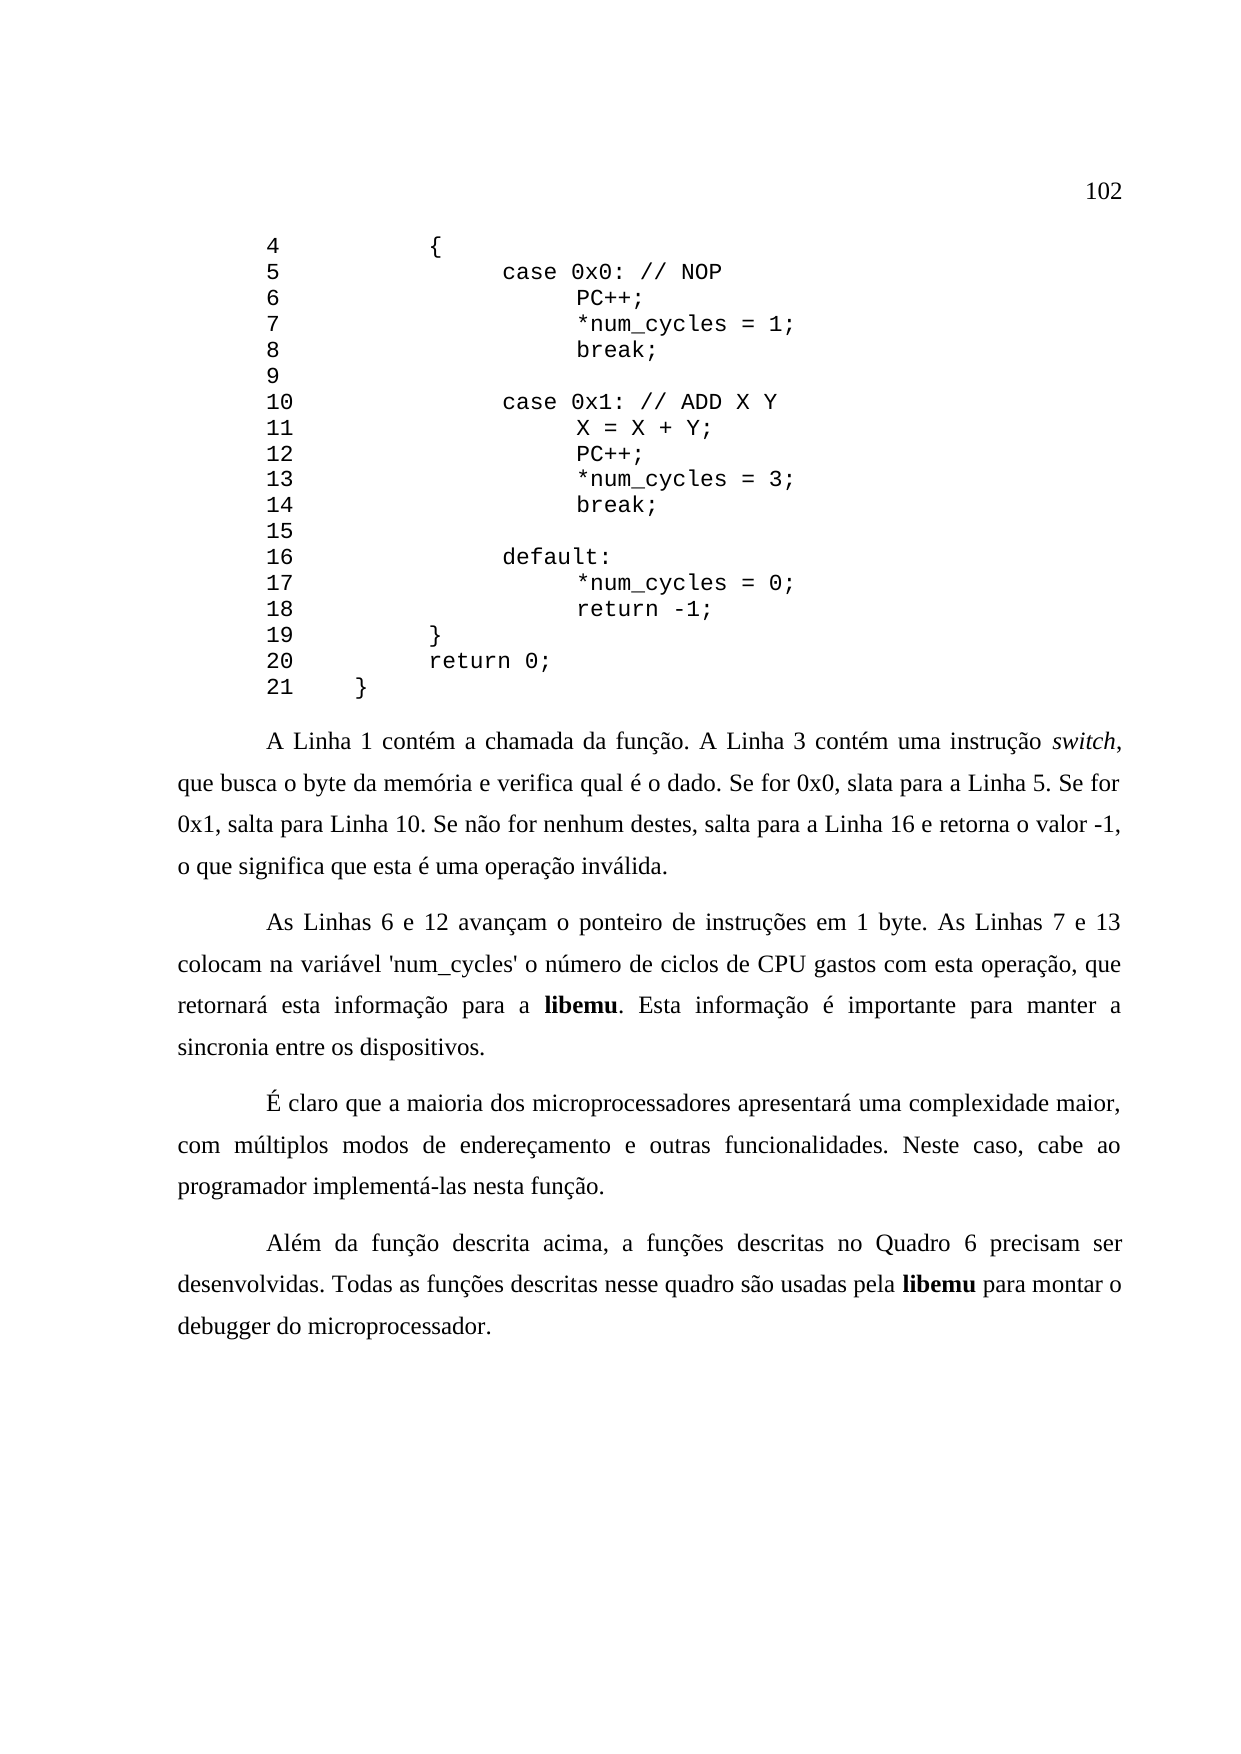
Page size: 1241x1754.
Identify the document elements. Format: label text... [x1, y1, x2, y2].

list } [266, 675, 1122, 701]
text As Linhas 6 e 12 avançam o ponteiro de instruções em 1 byte. As Linhas 7 e 13 colocam na variável 'num_cycles' o número de ciclos de CPU gastos com esta operação, que retornará esta informação para a libemu. Esta informação é importante para manter a sincronia entre os dispositivos. [177, 908, 1122, 1061]
list *num_cycles = 1; [266, 312, 1122, 338]
list break; [266, 338, 1122, 364]
list break; [266, 494, 1122, 520]
list PC++; [266, 286, 1122, 312]
list } [266, 623, 1122, 649]
list return 0; [266, 649, 1122, 675]
text É claro que a maioria dos microprocessadores apresentará uma complexidade maior, com múltiplos modos de endereçamento e outras funcionalidades. Neste caso, cabe ao programador implementá-las nesta função. [177, 1089, 1122, 1200]
list X = X + Y; [266, 416, 1122, 442]
list return -1; [266, 597, 1122, 623]
text Além da função descrita acima, a funções descritas no Quadro 6 precisam ser desenvolvidas. Todas as funções descritas nesse quadro são usadas pela libemu para montar o debugger do microprocessador. [177, 1229, 1122, 1339]
list case 0x1: // ADD X Y [266, 390, 1122, 416]
list PC++; [266, 442, 1122, 468]
list *num_cycles = 3; [266, 468, 1122, 494]
list case 0x0: // NOP [266, 260, 1122, 286]
list default: [266, 546, 1122, 572]
list { [266, 234, 1122, 260]
text A Linha 1 contém a chamada da função. A Linha 3 contém uma instrução switch, que busca o byte da memória e verifica qual é o dado. Se for 0x0, slata para a Linha 5. Se for 0x1, salta para Linha 10. Se não for nenhum destes, salta para a Linha 16 e retorna o valor -1, o que significa que esta é uma operação inválida. [177, 727, 1122, 879]
list *num_cycles = 0; [266, 572, 1122, 597]
